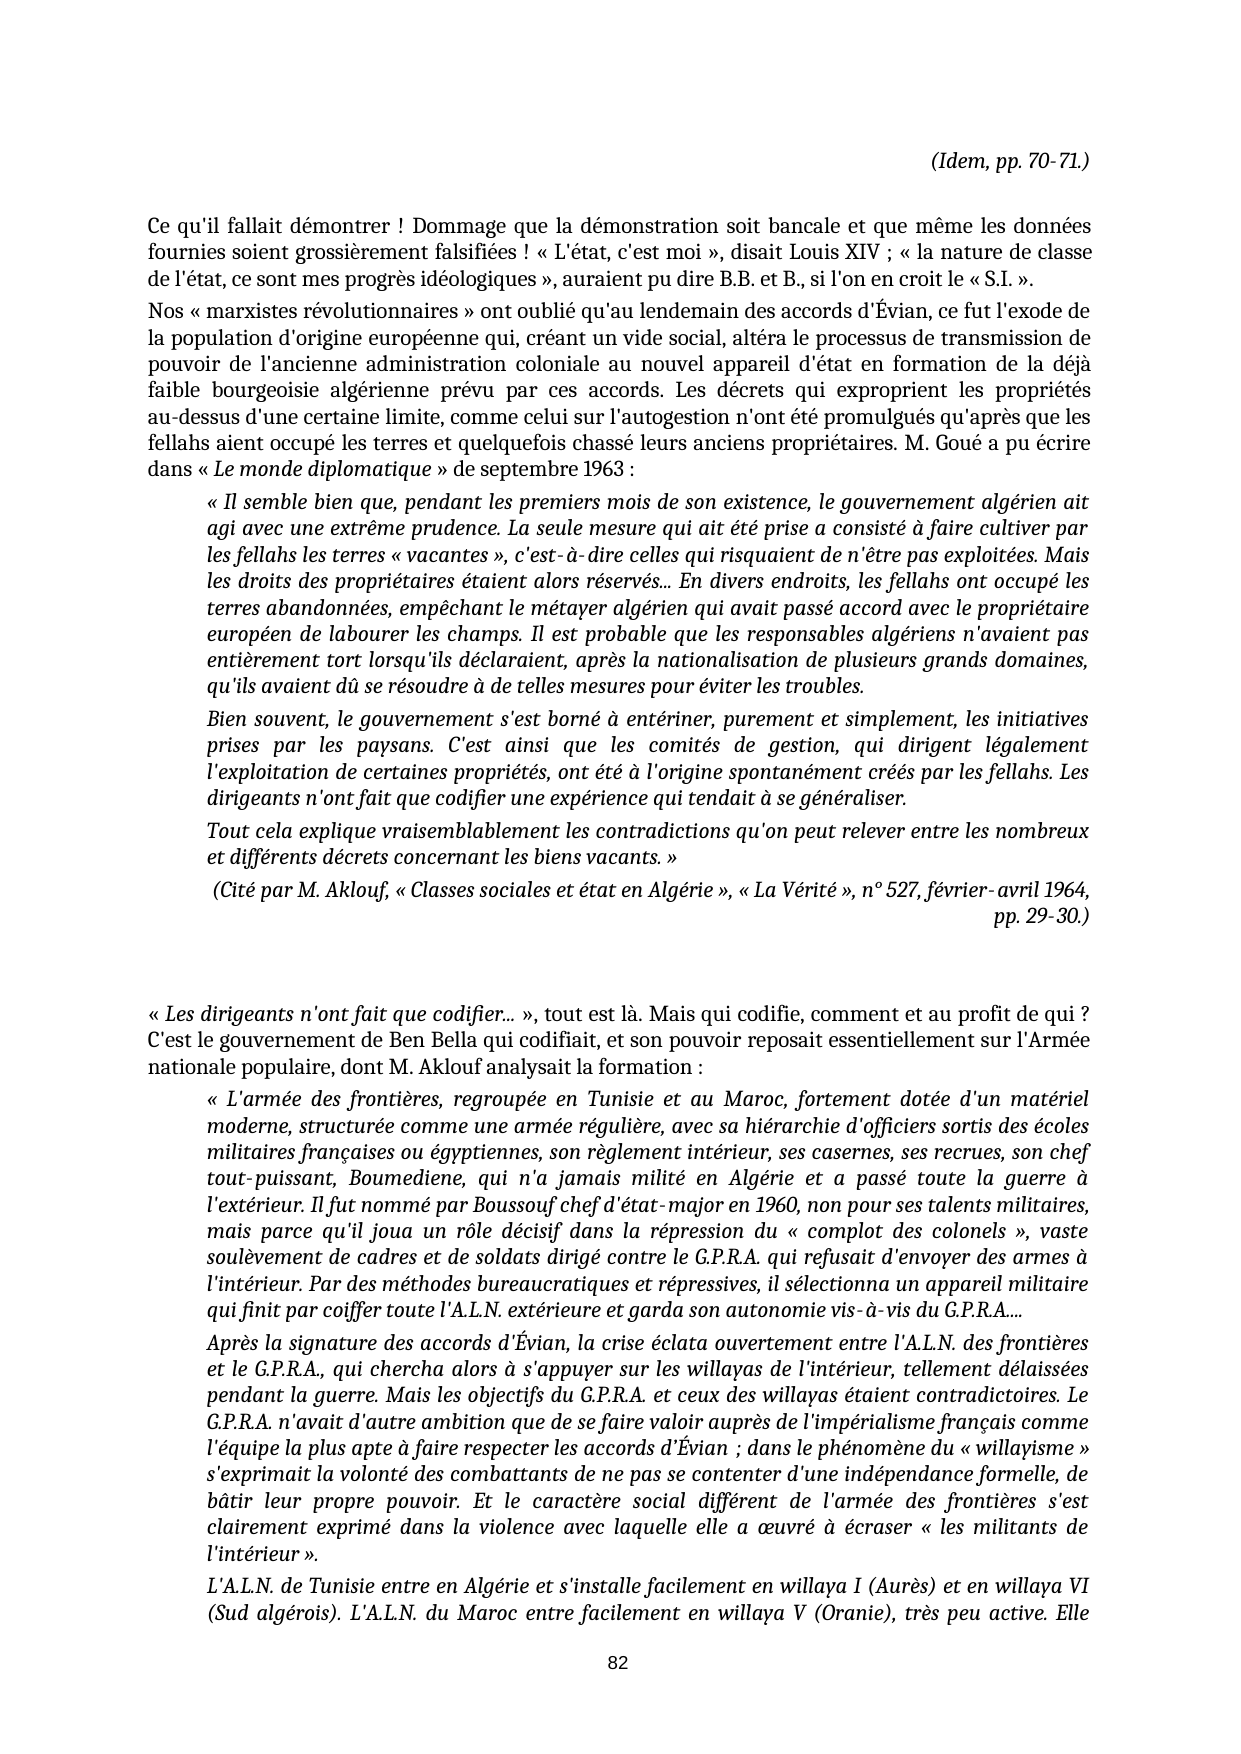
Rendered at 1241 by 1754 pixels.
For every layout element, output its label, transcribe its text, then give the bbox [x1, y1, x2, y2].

text « Il semble bien que, pendant les premiers mois de son existence, le gouvernement algérien ait agi avec une extrême prudence. La seule mesure qui ait été prise a consisté à faire cultiver par les fellahs les terres « vacantes », c'est‑à‑dire celles qui risquaient de n'être pas exploitées. Mais les droits des propriétaires étaient alors réservés... En divers endroits, les fellahs ont occupé les terres abandonnées, empêchant le métayer algérien qui avait passé accord avec le propriétaire européen de labourer les champs. Il est probable que les responsables algériens n'avaient pas entièrement tort lorsqu'ils déclaraient, après la nationalisation de plusieurs grands domaines, qu'ils avaient dû se résoudre à de telles mesures pour éviter les troubles. [207, 489, 1093, 700]
text Après la signature des accords d'Évian, la crise éclata ouvertement entre l'A.L.N. des frontières et le G.P.R.A., qui chercha alors à s'appuyer sur les willayas de l'intérieur, tellement délaissées pendant la guerre. Mais les objectifs du G.P.R.A. et ceux des willayas étaient contradictoires. Le G.P.R.A. n'avait d'autre ambition que de se faire valoir auprès de l'impérialisme français comme l'équipe la plus apte à faire respecter les accords d’Évian ; dans le phénomène du « willayisme » s'exprimait la volonté des combattants de ne pas se contenter d'une indépendance formelle, de bâtir leur propre pouvoir. Et le caractère social différent de l'armée des frontières s'est clairement exprimé dans la violence avec laquelle elle a œuvré à écraser « les militants de l'intérieur ». [207, 1329, 1093, 1567]
text « Les dirigeants n'ont fait que codifier... », tout est là. Mais qui codifie, comment et au profit de qui ? C'est le gouvernement de Ben Bella qui codifiait, et son pouvoir reposait essentiellement sur l'Armée nationale populaire, dont M. Aklouf analysait la formation : [148, 1001, 1093, 1080]
text (Cité par M. Aklouf, « Classes sociales et état en Algérie », « La Vérité », n° 527, février‑avril 1964, pp. 29‑30.) [207, 877, 1093, 929]
text Ce qu'il fallait démontrer ! Dommage que la démonstration soit bancale et que même les données fournies soient grossièrement falsifiées ! « L'état, c'est moi », disait Louis XIV ; « la nature de classe de l'état, ce sont mes progrès idéologiques », auraient pu dire B.B. et B., si l'on en croit le « S.I. ». [148, 213, 1093, 292]
text L'A.L.N. de Tunisie entre en Algérie et s'installe facilement en willaya I (Aurès) et en willaya VI (Sud algérois). L'A.L.N. du Maroc entre facilement en willaya V (Oranie), très peu active. Elle [207, 1573, 1093, 1626]
text « L'armée des frontières, regroupée en Tunisie et au Maroc, fortement dotée d'un matériel moderne, structurée comme une armée régulière, avec sa hiérarchie d'officiers sortis des écoles militaires françaises ou égyptiennes, son règlement intérieur, ses casernes, ses recrues, son chef tout‑puissant, Boumediene, qui n'a jamais milité en Algérie et a passé toute la guerre à l'extérieur. Il fut nommé par Boussouf chef d'état‑major en 1960, non pour ses talents militaires, mais parce qu'il joua un rôle décisif dans la répression du « complot des colonels », vaste soulèvement de cadres et de soldats dirigé contre le G.P.R.A. qui refusait d'envoyer des armes à l'intérieur. Par des méthodes bureaucratiques et répressives, il sélectionna un appareil militaire qui finit par coiffer toute l'A.L.N. extérieure et garda son autonomie vis‑à‑vis du G.P.R.A.... [207, 1086, 1093, 1323]
text Bien souvent, le gouvernement s'est borné à entériner, purement et simplement, les initiatives prises par les paysans. C'est ainsi que les comités de gestion, qui dirigent légalement l'exploitation de certaines propriétés, ont été à l'origine spontanément créés par les fellahs. Les dirigeants n'ont fait que codifier une expérience qui tendait à se généraliser. [207, 706, 1093, 811]
text Tout cela explique vraisemblablement les contradictions qu'on peut relever entre les nombreux et différents décrets concernant les biens vacants. » [207, 818, 1093, 870]
text Nos « marxistes révolutionnaires » ont oublié qu'au lendemain des accords d'Évian, ce fut l'exode de la population d'origine européenne qui, créant un vide social, altéra le processus de transmission de pouvoir de l'ancienne administration coloniale au nouvel appareil d'état en formation de la déjà faible bourgeoisie algérienne prévu par ces accords. Les décrets qui exproprient les propriétés au‑dessus d'une certaine limite, comme celui sur l'autogestion n'ont été promulgués qu'après que les fellahs aient occupé les terres et quelquefois chassé leurs anciens propriétaires. M. Goué a pu écrire dans « Le monde diplomatique » de septembre 1963 : [148, 298, 1093, 483]
text (Idem, pp. 70‑71.) [207, 148, 1093, 174]
